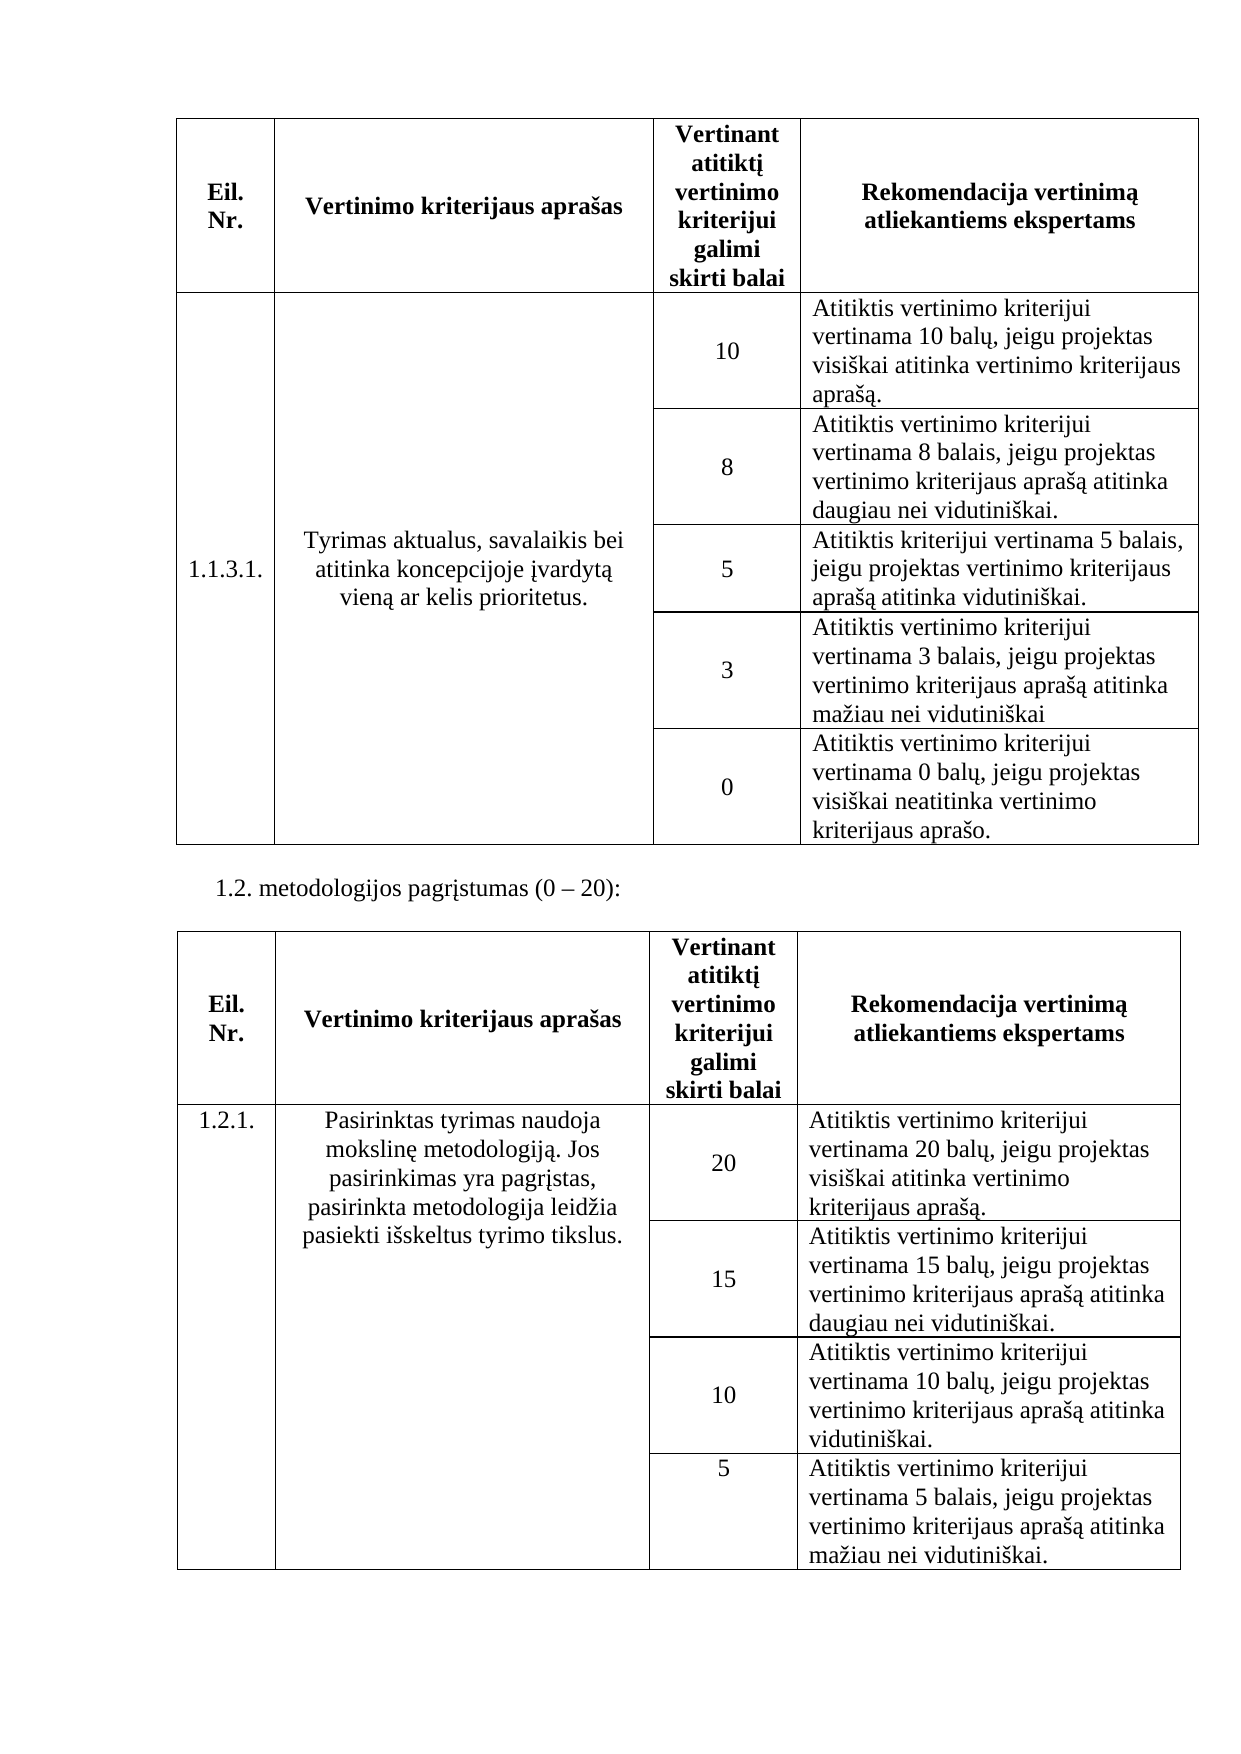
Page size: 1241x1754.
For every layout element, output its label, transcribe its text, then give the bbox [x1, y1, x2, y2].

table_cell Tyrimas aktualus, savalaikis bei atitinka koncepcijoje įvardytą vieną ar kelis prioritetus. [275, 293, 653, 843]
text 1.2. metodologijos pagrįstumas (0 – 20): [215, 873, 1147, 902]
table_cell 15 [650, 1221, 797, 1336]
table_cell 3 [654, 613, 800, 727]
table_cell Atitiktis vertinimo kriterijui vertinama 15 balų, jeigu projektas vertinimo kriterijaus aprašą atitinka daugiau nei vidutiniškai. [798, 1221, 1180, 1336]
table_header Eil. Nr. [178, 932, 275, 1104]
table_header Vertinimo kriterijaus aprašas [275, 119, 653, 292]
table_header Vertinant atitiktį vertinimo kriterijui galimi skirti balai [650, 932, 797, 1104]
table_cell Atitiktis vertinimo kriterijui vertinama 20 balų, jeigu projektas visiškai atitinka vertinimo kriterijaus aprašą. [798, 1105, 1180, 1220]
table_header Eil. Nr. [177, 119, 274, 292]
table_cell 10 [654, 293, 800, 408]
table_cell 20 [650, 1105, 797, 1220]
table_cell 5 [654, 525, 800, 611]
table_cell Atitiktis vertinimo kriterijui vertinama 3 balais, jeigu projektas vertinimo kriterijaus aprašą atitinka mažiau nei vidutiniškai [801, 613, 1198, 727]
table_cell Atitiktis vertinimo kriterijui vertinama 10 balų, jeigu projektas visiškai atitinka vertinimo kriterijaus aprašą. [801, 293, 1198, 408]
table_cell 8 [654, 409, 800, 524]
table_header Rekomendacija vertinimą atliekantiems ekspertams [801, 119, 1198, 292]
table_cell Atitiktis vertinimo kriterijui vertinama 0 balų, jeigu projektas visiškai neatitinka vertinimo kriterijaus aprašo. [801, 729, 1198, 843]
table_cell Atitiktis vertinimo kriterijui vertinama 10 balų, jeigu projektas vertinimo kriterijaus aprašą atitinka vidutiniškai. [798, 1338, 1180, 1452]
table_cell 10 [650, 1338, 797, 1452]
table_cell Atitiktis vertinimo kriterijui vertinama 5 balais, jeigu projektas vertinimo kriterijaus aprašą atitinka mažiau nei vidutiniškai. [798, 1454, 1180, 1568]
table_cell Pasirinktas tyrimas naudoja mokslinę metodologiją. Jos pasirinkimas yra pagrįstas, pasirinkta metodologija leidžia pasiekti išskeltus tyrimo tikslus. [276, 1105, 649, 1568]
table_cell Atitiktis kriterijui vertinama 5 balais, jeigu projektas vertinimo kriterijaus aprašą atitinka vidutiniškai. [801, 525, 1198, 611]
table_cell 0 [654, 729, 800, 843]
table_header Rekomendacija vertinimą atliekantiems ekspertams [798, 932, 1180, 1104]
table_header Vertinant atitiktį vertinimo kriterijui galimi skirti balai [654, 119, 800, 292]
table_cell 5 [650, 1454, 797, 1568]
table_cell 1.1.3.1. [177, 293, 274, 843]
table_cell Atitiktis vertinimo kriterijui vertinama 8 balais, jeigu projektas vertinimo kriterijaus aprašą atitinka daugiau nei vidutiniškai. [801, 409, 1198, 524]
table_cell 1.2.1. [178, 1105, 275, 1568]
table_header Vertinimo kriterijaus aprašas [276, 932, 649, 1104]
